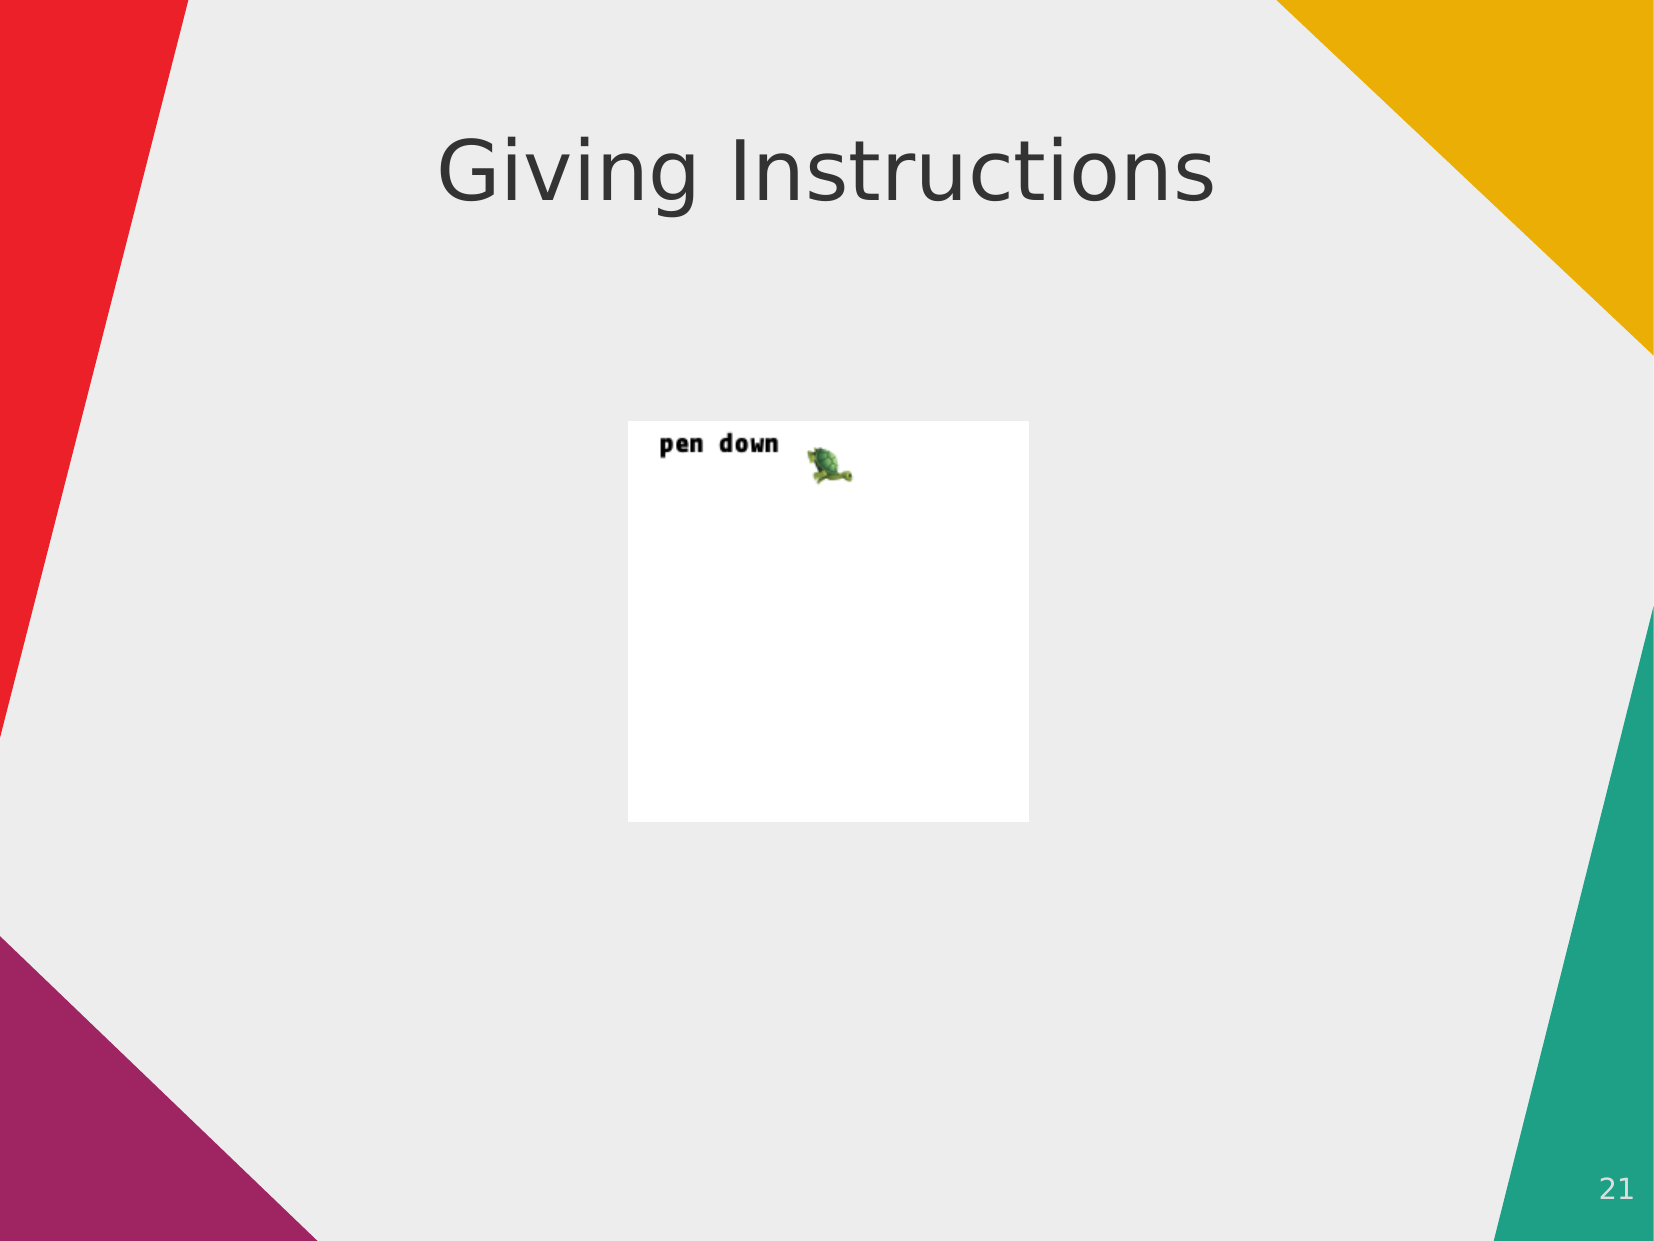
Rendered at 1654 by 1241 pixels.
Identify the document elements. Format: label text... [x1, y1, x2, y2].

picture [628, 421, 1029, 822]
title Giving Instructions [114, 73, 1539, 271]
